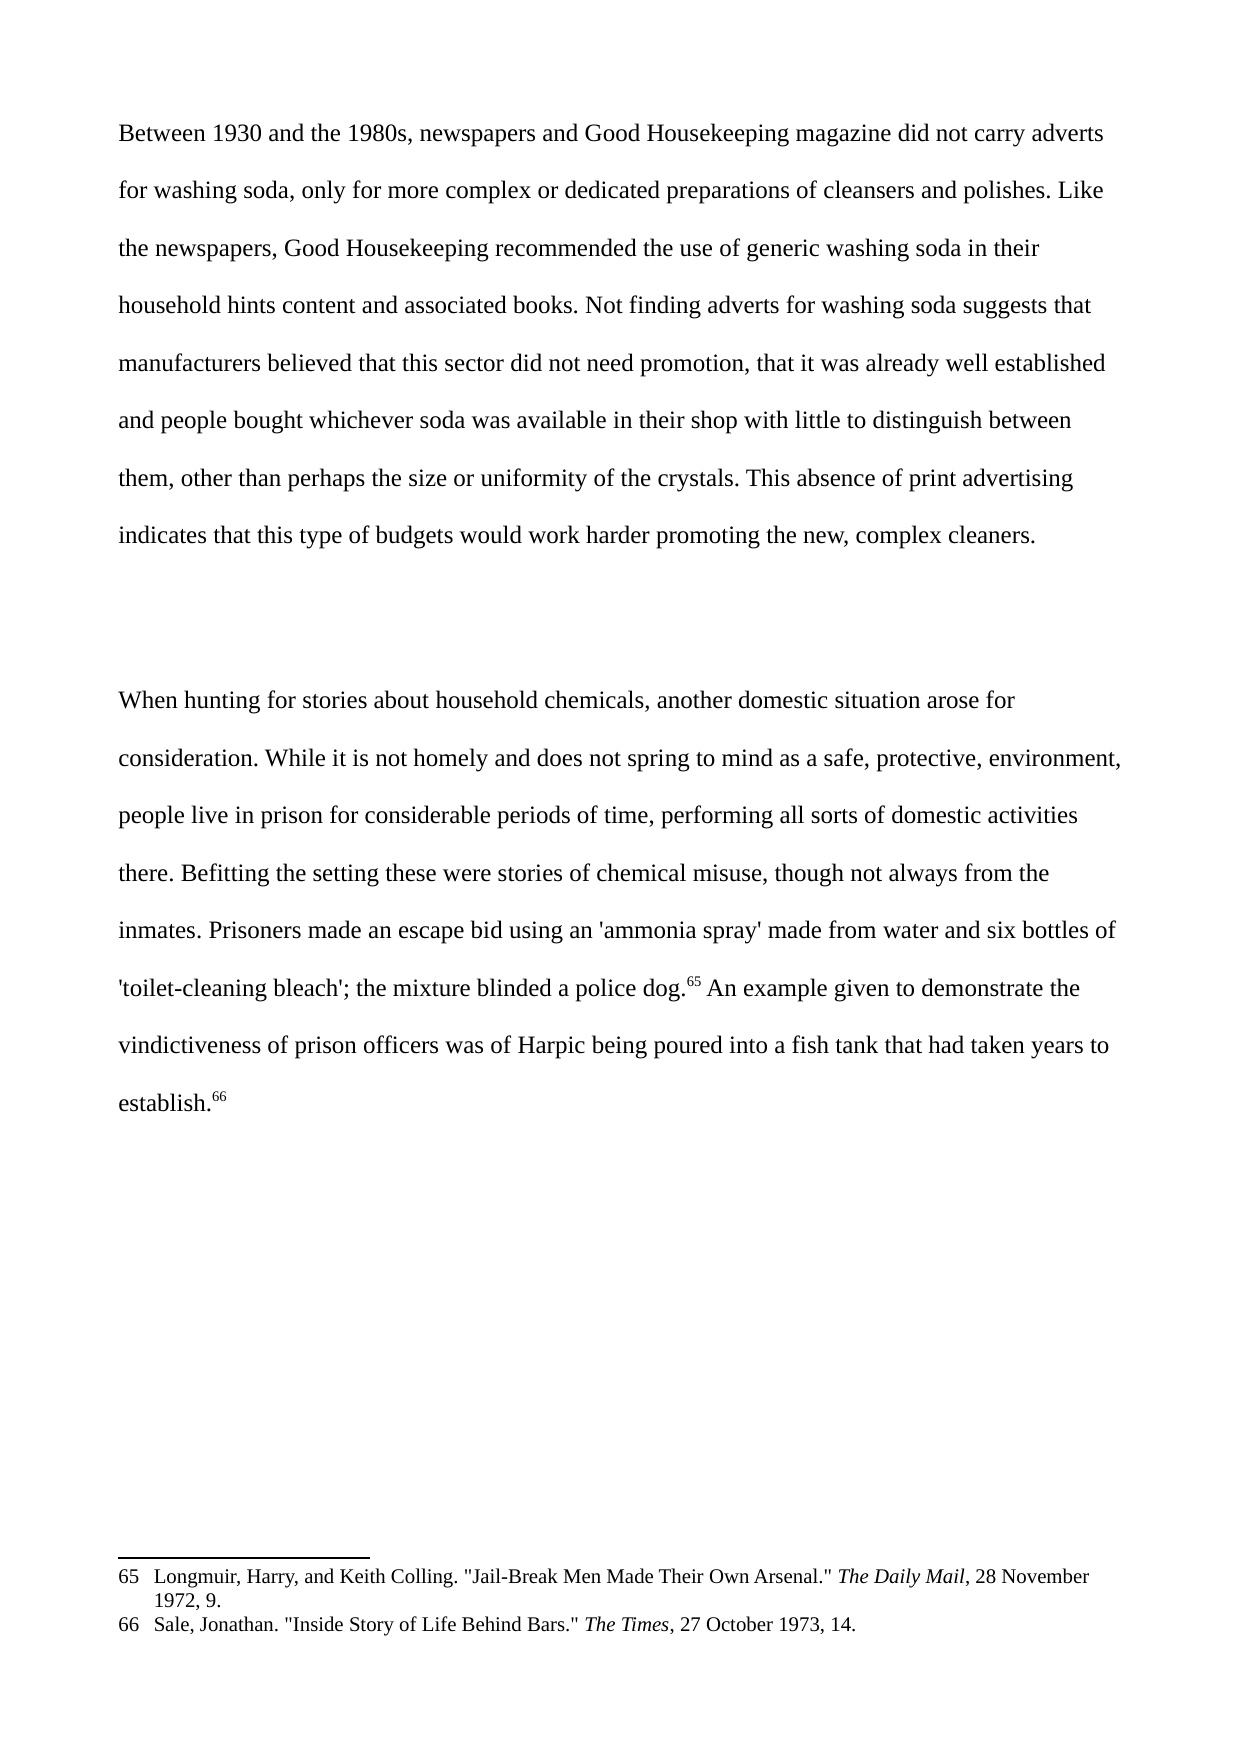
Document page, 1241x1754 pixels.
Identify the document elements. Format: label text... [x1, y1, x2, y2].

text Between 1930 and the 1980s, newspapers and Good Housekeeping magazine did not carry adverts for washing soda, only for more complex or dedicated preparations of cleansers and polishes. Like the newspapers, Good Housekeeping recommended the use of generic washing soda in their household hints content and associated books. Not finding adverts for washing soda suggests that manufacturers believed that this sector did not need promotion, that it was already well established and people bought whichever soda was available in their shop with little to distinguish between them, other than perhaps the size or uniformity of the crystals. This absence of print advertising indicates that this type of budgets would work harder promoting the new, complex cleaners. [118, 118, 1122, 549]
text When hunting for stories about household chemicals, another domestic situation arose for consideration. While it is not homely and does not spring to mind as a safe, protective, environment, people live in prison for considerable periods of time, performing all sorts of domestic activities there. Befitting the setting these were stories of chemical misuse, though not always from the inmates. Prisoners made an escape bid using an 'ammonia spray' made from water and six bottles of 'toilet-cleaning bleach'; the mixture blinded a police dog. An example given to demonstrate the vindictiveness of prison officers was of Harpic being poured into a fish tank that had taken years to establish. [118, 686, 1122, 1117]
text Longmuir, Harry, and Keith Colling. "Jail-Break Men Made Their Own Arsenal." The Daily Mail, 28 November 1972, 9. [118, 1564, 1122, 1612]
text Sale, Jonathan. "Inside Story of Life Behind Bars." The Times, 27 October 1973, 14. [118, 1612, 1122, 1636]
